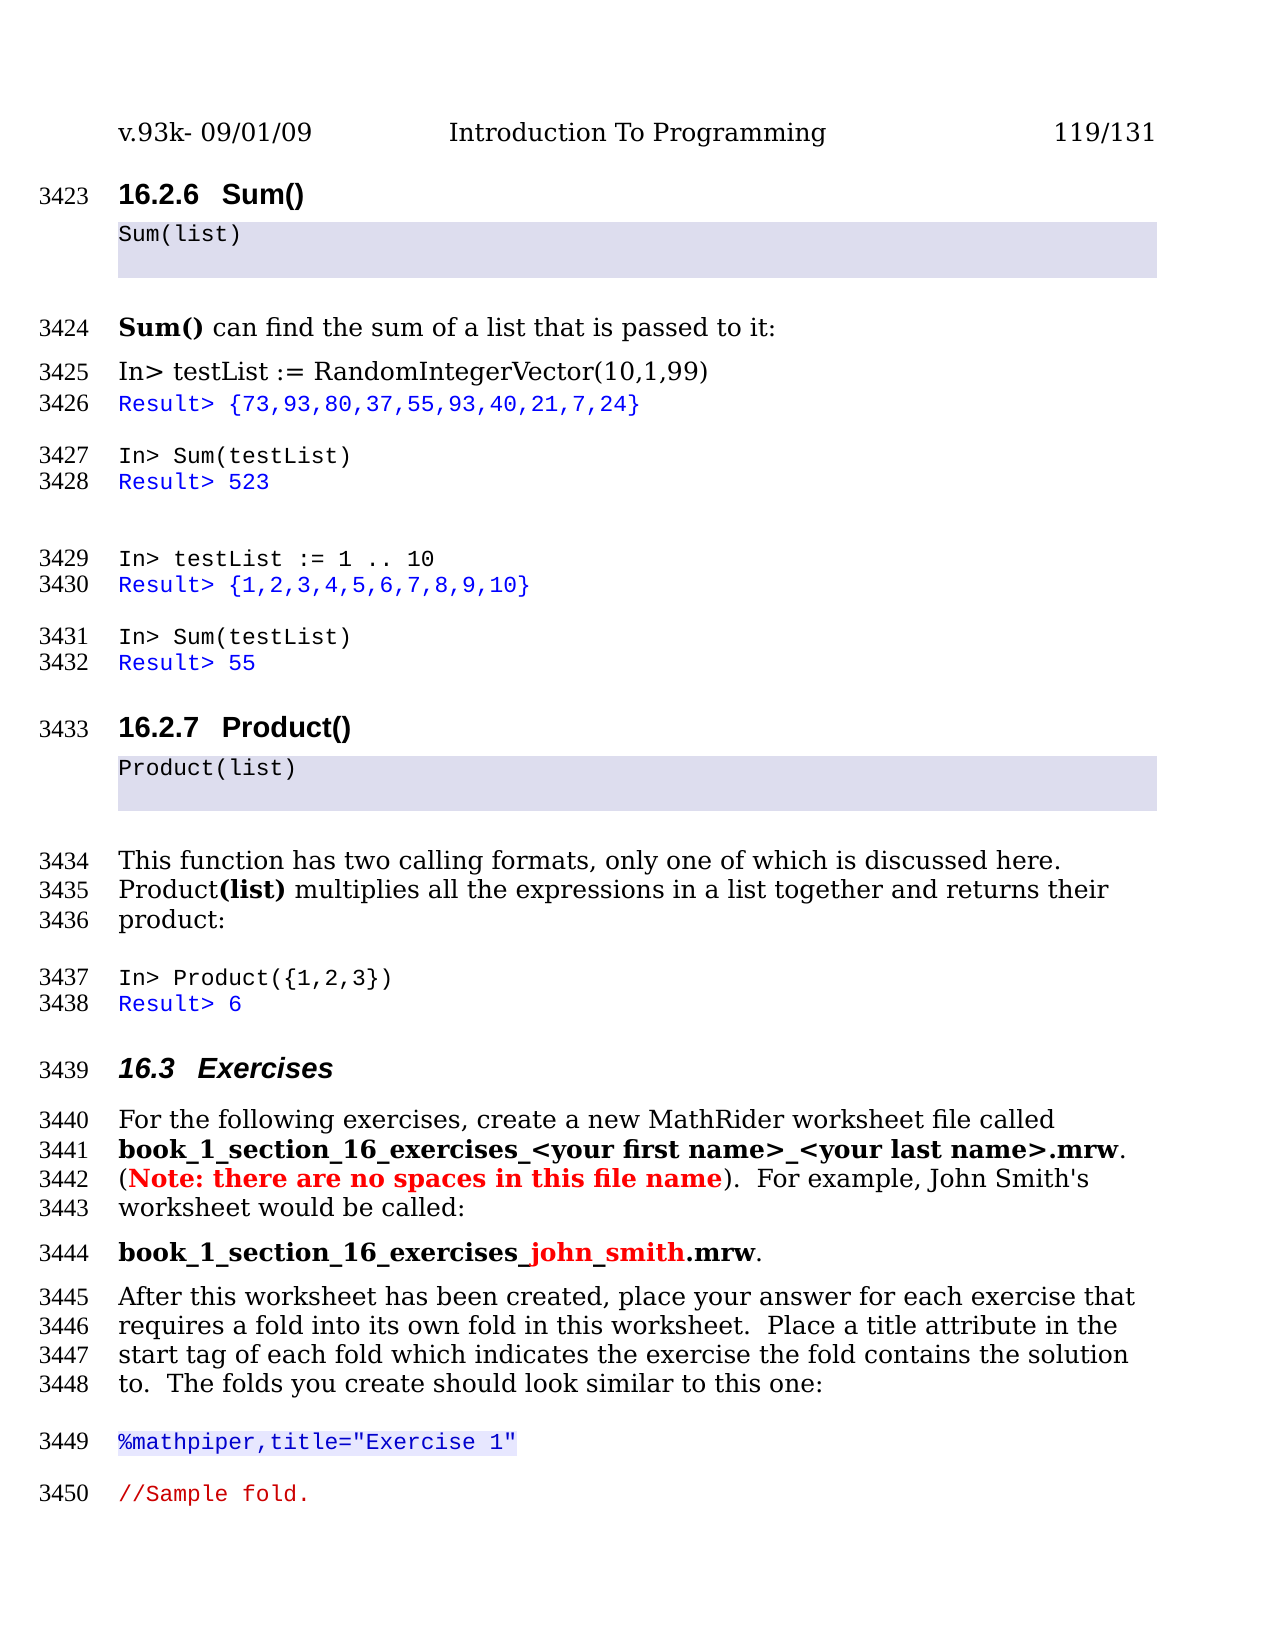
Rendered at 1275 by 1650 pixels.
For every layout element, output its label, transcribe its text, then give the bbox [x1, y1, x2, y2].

text Result> 55 [118, 652, 1157, 677]
text In> Sum(testList) [118, 626, 1157, 652]
text Sum() can find the sum of a list that is passed to it: [118, 313, 1157, 342]
text In> Product({1,2,3}) [118, 966, 1157, 992]
subtitle Exercises [118, 1051, 1157, 1084]
text Result> 523 [118, 470, 1157, 496]
text In> testList := 1 .. 10 [118, 548, 1157, 574]
text For the following exercises, create a new MathRider worksheet file called book_1_section_16_exercises_<your first name>_<your last name>.mrw. (Note: there are no spaces in this file name). For example, John Smith's worksheet would be called: [118, 1105, 1157, 1222]
subtitle Sum() [118, 177, 1157, 210]
text After this worksheet has been created, place your answer for each exercise that requires a fold into its own fold in this worksheet. Place a title attribute in the start tag of each fold which indicates the exercise the fold contains the solution to. The folds you create should look similar to this one: [118, 1282, 1157, 1398]
text In> Sum(testList) [118, 444, 1157, 470]
text Result> 6 [118, 992, 1157, 1018]
text This function has two calling formats, only one of which is discussed here. Product(list) multiplies all the expressions in a list together and returns their product: [118, 846, 1157, 934]
text Result> {1,2,3,4,5,6,7,8,9,10} [118, 574, 1157, 600]
table_header Sum(list) [118, 222, 1157, 278]
table_header Product(list) [118, 756, 1157, 811]
text book_1_section_16_exercises_john_smith.mrw. [118, 1237, 1157, 1267]
text //Sample fold. [118, 1482, 1157, 1508]
text %mathpiper,title="Exercise 1" [118, 1431, 1157, 1456]
text Result> {73,93,80,37,55,93,40,21,7,24} [118, 392, 1157, 418]
text In> testList := RandomIntegerVector(10,1,99) [118, 357, 1157, 386]
subtitle Product() [118, 711, 1157, 744]
